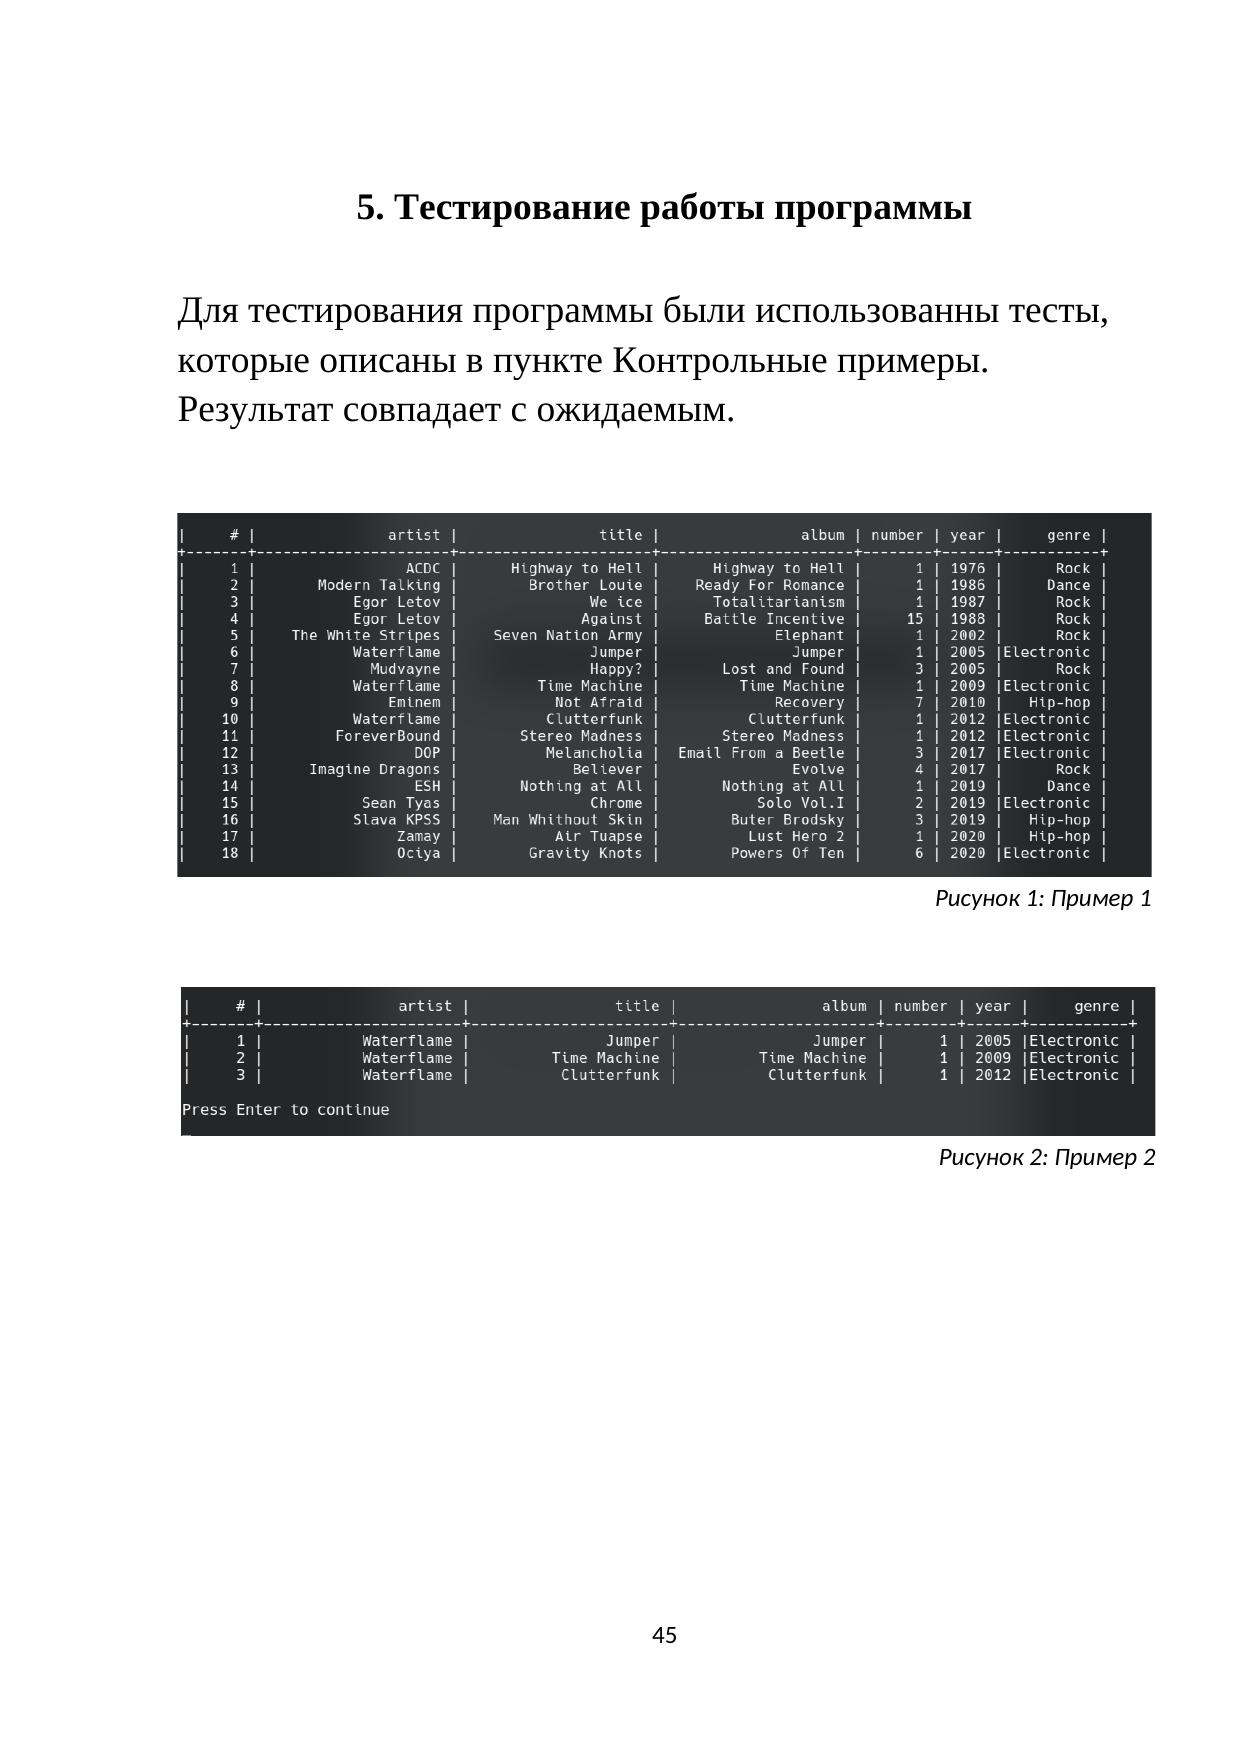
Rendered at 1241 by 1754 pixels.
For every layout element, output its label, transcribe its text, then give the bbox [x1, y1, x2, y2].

subtitle 5. Тестирование работы программы [177, 185, 1152, 228]
text Для тестирования программы были использованны тесты, которые описаны в пункте Контрольные примеры. Результат совпадает с ожидаемым. [177, 287, 1152, 430]
picture [181, 987, 1156, 1136]
text Рисунок 2: Пример 2 [181, 1136, 1155, 1172]
picture [177, 513, 1152, 877]
text Рисунок 1: Пример 1 [177, 877, 1152, 913]
